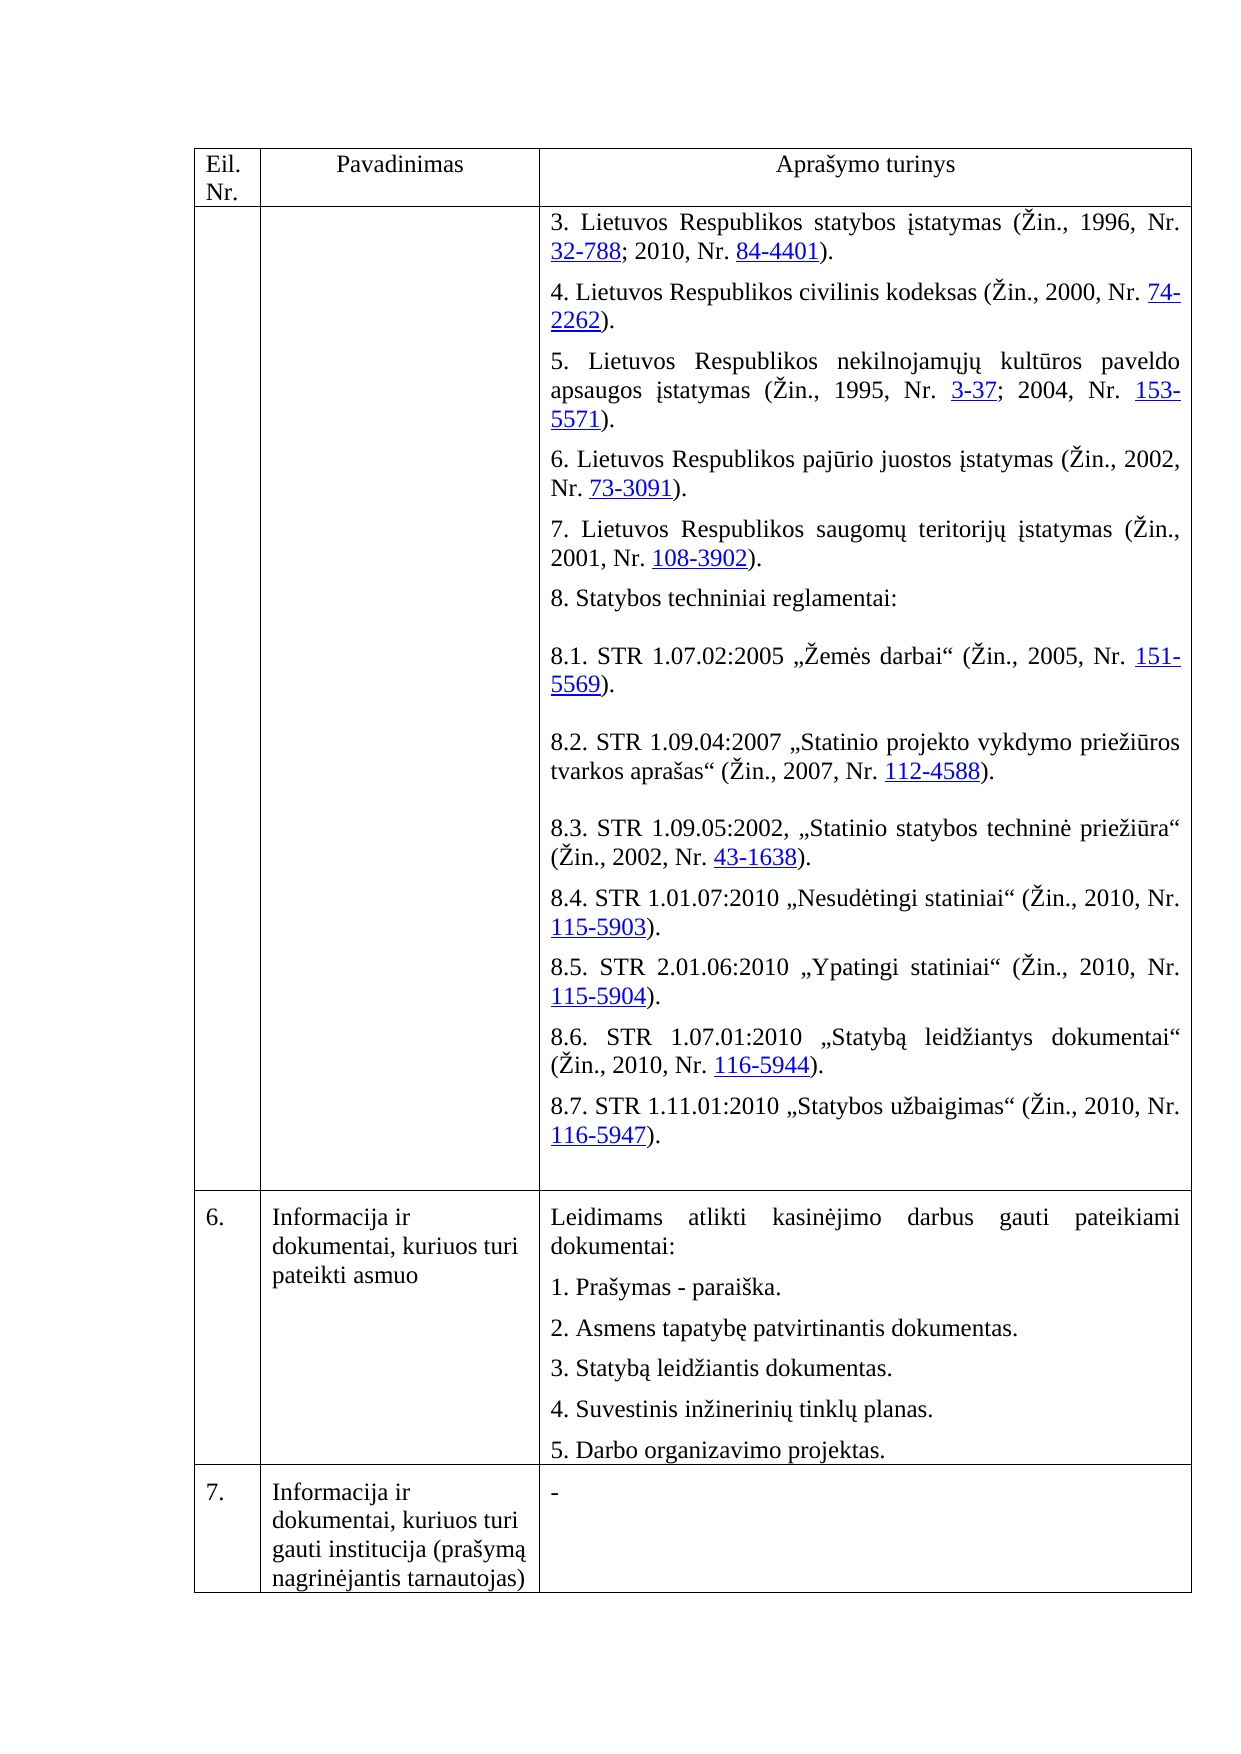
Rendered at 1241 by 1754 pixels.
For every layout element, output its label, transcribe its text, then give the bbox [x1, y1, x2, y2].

table_header Aprašymo turinys [540, 149, 1191, 206]
table_cell Informacija ir dokumentai, kuriuos turi gauti institucija (prašymą nagrinėjantis tarnautojas) [261, 1465, 539, 1592]
table_cell [261, 207, 539, 1189]
table_cell - [540, 1465, 1191, 1592]
table_header Pavadinimas [261, 149, 539, 206]
table_header Eil. Nr. [195, 149, 260, 206]
table_cell 3. Lietuvos Respublikos statybos įstatymas (Žin., 1996, Nr. 32-788; 2010, Nr. 84-4401). 4. Lietuvos Respublikos civilinis kodeksas (Žin., 2000, Nr. 74-2262). 5. Lietuvos Respublikos nekilnojamųjų kultūros paveldo apsaugos įstatymas (Žin., 1995, Nr. 3-37; 2004, Nr. 153-5571). 6. Lietuvos Respublikos pajūrio juostos įstatymas (Žin., 2002, Nr. 73-3091). 7. Lietuvos Respublikos saugomų teritorijų įstatymas (Žin., 2001, Nr. 108-3902). 8. Statybos techniniai reglamentai: 8.1. STR 1.07.02:2005 „Žemės darbai“ (Žin., 2005, Nr. 151-5569). 8.2. STR 1.09.04:2007 „Statinio projekto vykdymo priežiūros tvarkos aprašas“ (Žin., 2007, Nr. 112-4588). 8.3. STR 1.09.05:2002, „Statinio statybos techninė priežiūra“ (Žin., 2002, Nr. 43-1638). 8.4. STR 1.01.07:2010 „Nesudėtingi statiniai“ (Žin., 2010, Nr. 115-5903). 8.5. STR 2.01.06:2010 „Ypatingi statiniai“ (Žin., 2010, Nr. 115-5904). 8.6. STR 1.07.01:2010 „Statybą leidžiantys dokumentai“ (Žin., 2010, Nr. 116-5944). 8.7. STR 1.11.01:2010 „Statybos užbaigimas“ (Žin., 2010, Nr. 116-5947). [540, 207, 1191, 1189]
table_cell 6. [195, 1191, 260, 1464]
table_cell Leidimams atlikti kasinėjimo darbus gauti pateikiami dokumentai: 1. Prašymas - paraiška. 2. Asmens tapatybę patvirtinantis dokumentas. 3. Statybą leidžiantis dokumentas. 4. Suvestinis inžinerinių tinklų planas. 5. Darbo organizavimo projektas. [540, 1191, 1191, 1464]
table_cell 7. [195, 1465, 260, 1592]
table_cell [195, 207, 260, 1189]
table_cell Informacija ir dokumentai, kuriuos turi pateikti asmuo [261, 1191, 539, 1464]
